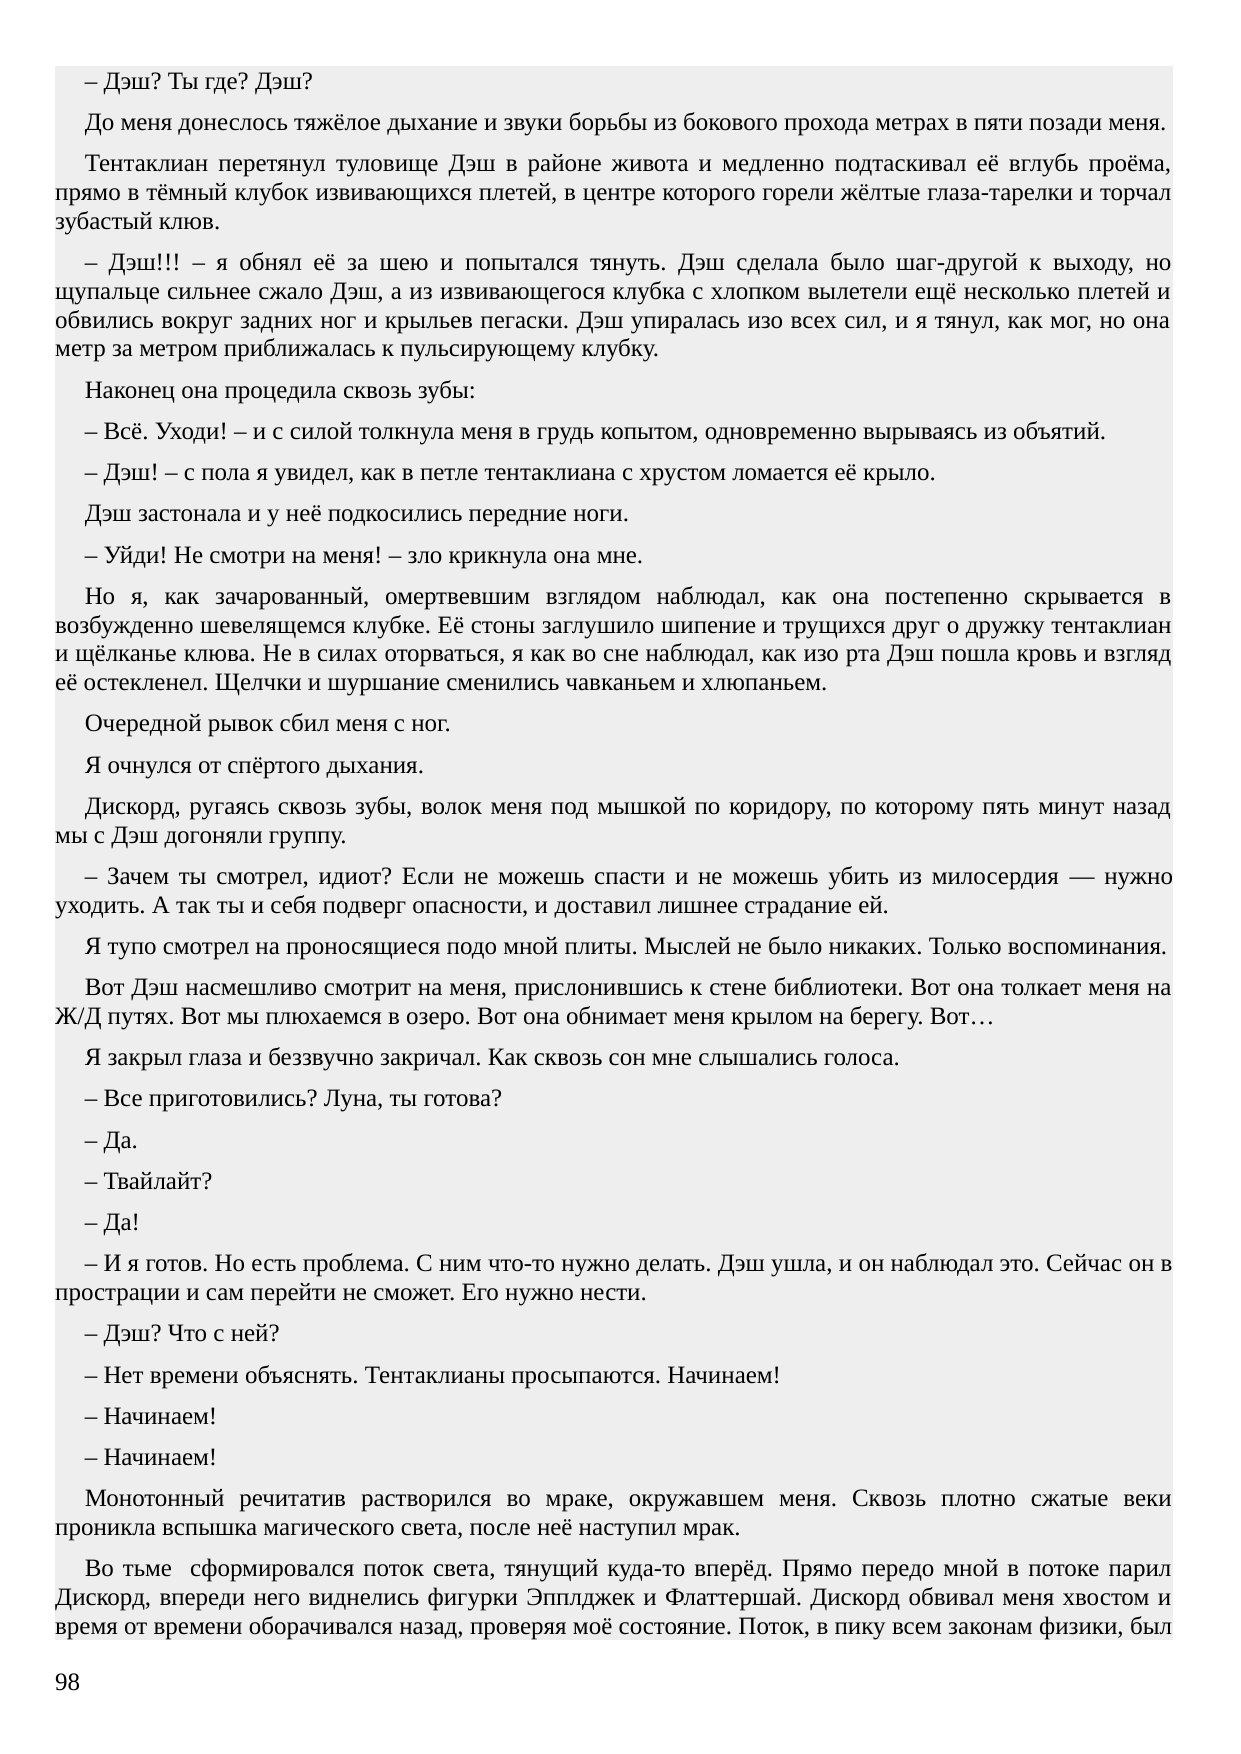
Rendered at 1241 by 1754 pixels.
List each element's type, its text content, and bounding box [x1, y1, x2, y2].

text – Зачем ты смотрел, идиот? Если не можешь спасти и не можешь убить из милосердия — нужно уходить. А так ты и себя подверг опасности, и доставил лишнее страдание ей. [55, 861, 1173, 918]
text – И я готов. Но есть проблема. С ним что-то нужно делать. Дэш ушла, и он наблюдал это. Сейчас он в прострации и сам перейти не сможет. Его нужно нести. [55, 1248, 1173, 1306]
text – Да. [55, 1125, 1173, 1153]
text Я очнулся от спёртого дыхания. [55, 750, 1173, 778]
text Я тупо смотрел на проносящиеся подо мной плиты. Мыслей не было никаких. Только воспоминания. [55, 931, 1173, 960]
text Вот Дэш насмешливо смотрит на меня, прислонившись к стене библиотеки. Вот она толкает меня на Ж/Д путях. Вот мы плюхаемся в озеро. Вот она обнимает меня крылом на берегу. Вот… [55, 972, 1173, 1030]
text – Начинаем! [55, 1401, 1173, 1430]
text Я закрыл глаза и беззвучно закричал. Как сквозь сон мне слышались голоса. [55, 1042, 1173, 1071]
text – Начинаем! [55, 1442, 1173, 1471]
text Тентаклиан перетянул туловище Дэш в районе живота и медленно подтаскивал её вглубь проёма, прямо в тёмный клубок извивающихся плетей, в центре которого горели жёлтые глаза-тарелки и торчал зубастый клюв. [55, 148, 1173, 235]
text Дэш застонала и у неё подкосились передние ноги. [55, 498, 1173, 527]
text Наконец она процедила сквозь зубы: [55, 375, 1173, 403]
text – Нет времени объяснять. Тентаклианы просыпаются. Начинаем! [55, 1360, 1173, 1388]
text Во тьме сформировался поток света, тянущий куда-то вперёд. Прямо передо мной в потоке парил Дискорд, впереди него виднелись фигурки Эпплджек и Флаттершай. Дискорд обвивал меня хвостом и время от времени оборачивался назад, проверяя моё состояние. Поток, в пику всем законам физики, был [55, 1553, 1173, 1640]
text – Дэш? Что с ней? [55, 1318, 1173, 1347]
text Дискорд, ругаясь сквозь зубы, волок меня под мышкой по коридору, по которому пять минут назад мы с Дэш догоняли группу. [55, 791, 1173, 848]
text – Дэш!!! – я обнял её за шею и попытался тянуть. Дэш сделала было шаг-другой к выходу, но щупальце сильнее сжало Дэш, а из извивающегося клубка с хлопком вылетели ещё несколько плетей и обвились вокруг задних ног и крыльев пегаски. Дэш упиралась изо всех сил, и я тянул, как мог, но она метр за метром приближалась к пульсирующему клубку. [55, 247, 1173, 362]
text Монотонный речитатив растворился во мраке, окружавшем меня. Сквозь плотно сжатые веки проникла вспышка магического света, после неё наступил мрак. [55, 1483, 1173, 1541]
text – Все приготовились? Луна, ты готова? [55, 1083, 1173, 1112]
text Но я, как зачарованный, омертвевшим взглядом наблюдал, как она постепенно скрывается в возбужденно шевелящемся клубке. Её стоны заглушило шипение и трущихся друг о дружку тентаклиан и щёлканье клюва. Не в силах оторваться, я как во сне наблюдал, как изо рта Дэш пошла кровь и взгляд её остекленел. Щелчки и шуршание сменились чавканьем и хлюпаньем. [55, 581, 1173, 696]
text – Всё. Уходи! – и с силой толкнула меня в грудь копытом, одновременно вырываясь из объятий. [55, 416, 1173, 445]
text – Дэш! – с пола я увидел, как в петле тентаклиана с хрустом ломается её крыло. [55, 457, 1173, 486]
text До меня донеслось тяжёлое дыхание и звуки борьбы из бокового прохода метрах в пяти позади меня. [55, 107, 1173, 136]
text – Да! [55, 1207, 1173, 1236]
text – Уйди! Не смотри на меня! – зло крикнула она мне. [55, 540, 1173, 568]
text Очередной рывок сбил меня с ног. [55, 708, 1173, 737]
text – Дэш? Ты где? Дэш? [55, 66, 1173, 95]
text – Твайлайт? [55, 1166, 1173, 1195]
